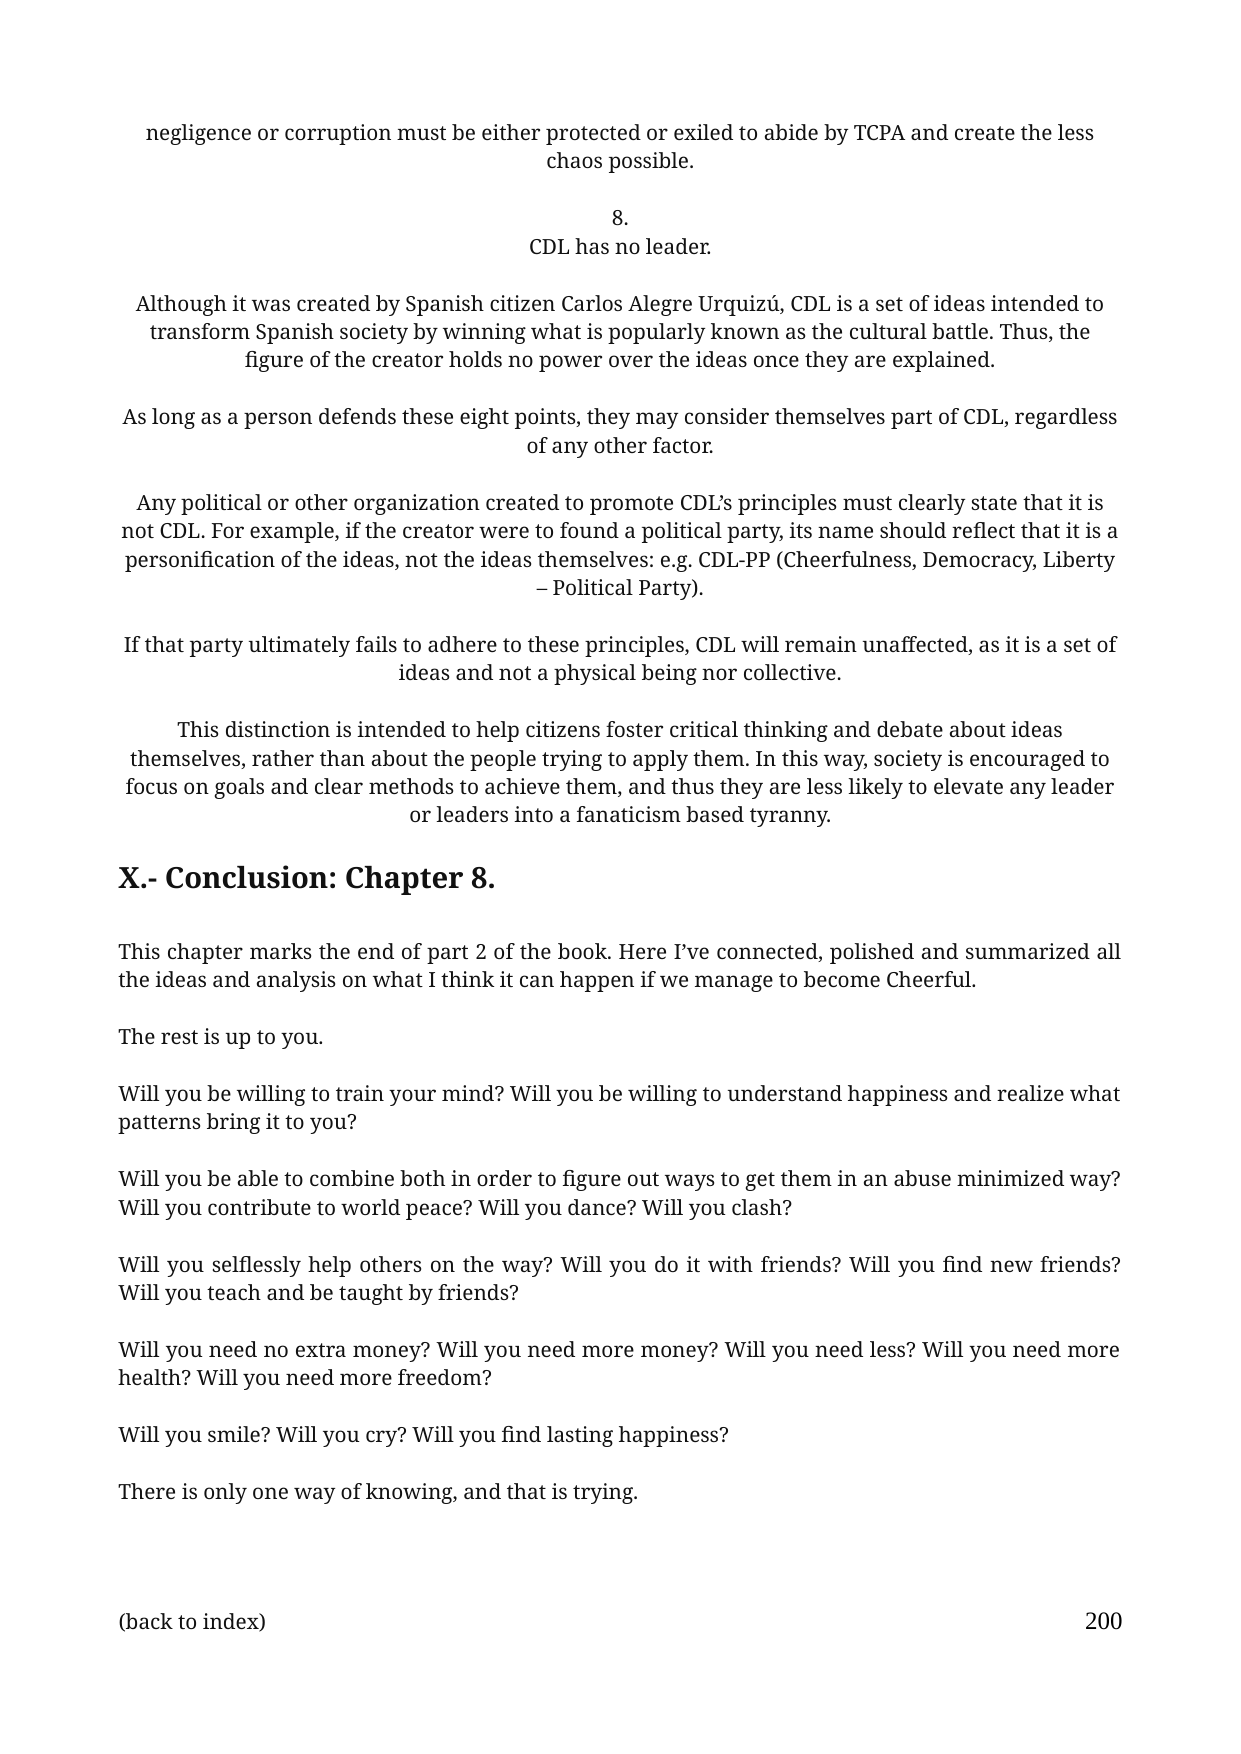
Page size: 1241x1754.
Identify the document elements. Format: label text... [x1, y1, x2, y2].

text X.- Conclusion: Chapter 8. [118, 857, 1122, 897]
text This chapter marks the end of part 2 of the book. Here I’ve connected, polished and summarized all the ideas and analysis on what I think it can happen if we manage to become Cheerful. [118, 937, 1122, 994]
text There is only one way of knowing, and that is trying. [118, 1477, 1122, 1506]
text negligence or corruption must be either protected or exiled to abide by TCPA and create the less chaos possible. [118, 118, 1122, 175]
text Will you smile? Will you cry? Will you find lasting happiness? [118, 1420, 1122, 1449]
text Although it was created by Spanish citizen Carlos Alegre Urquizú, CDL is a set of ideas intended to transform Spanish society by winning what is popularly known as the cultural battle. Thus, the figure of the creator holds no power over the ideas once they are explained. [118, 289, 1122, 374]
text Any political or other organization created to promote CDL’s principles must clearly state that it is not CDL. For example, if the creator were to found a political party, its name should reflect that it is a personification of the ideas, not the ideas themselves: e.g. CDL-PP (Cheerfulness, Democracy, Liberty – Political Party). [118, 488, 1122, 602]
text Will you be willing to train your mind? Will you be willing to understand happiness and realize what patterns bring it to you? [118, 1079, 1122, 1136]
text If that party ultimately fails to adhere to these principles, CDL will remain unaffected, as it is a set of ideas and not a physical being nor collective. [118, 630, 1122, 687]
text This distinction is intended to help citizens foster critical thinking and debate about ideas themselves, rather than about the people trying to apply them. In this way, society is encouraged to focus on goals and clear methods to achieve them, and thus they are less likely to elevate any leader or leaders into a fanaticism based tyranny. [118, 715, 1122, 829]
text The rest is up to you. [118, 1022, 1122, 1051]
text Will you be able to combine both in order to figure out ways to get them in an abuse minimized way? Will you contribute to world peace? Will you dance? Will you clash? [118, 1164, 1122, 1221]
text CDL has no leader. [118, 232, 1122, 260]
text 8. [118, 203, 1122, 232]
text Will you need no extra money? Will you need more money? Will you need less? Will you need more health? Will you need more freedom? [118, 1335, 1122, 1392]
text As long as a person defends these eight points, they may consider themselves part of CDL, regardless of any other factor. [118, 402, 1122, 459]
text Will you selflessly help others on the way? Will you do it with friends? Will you find new friends? Will you teach and be taught by friends? [118, 1250, 1122, 1307]
